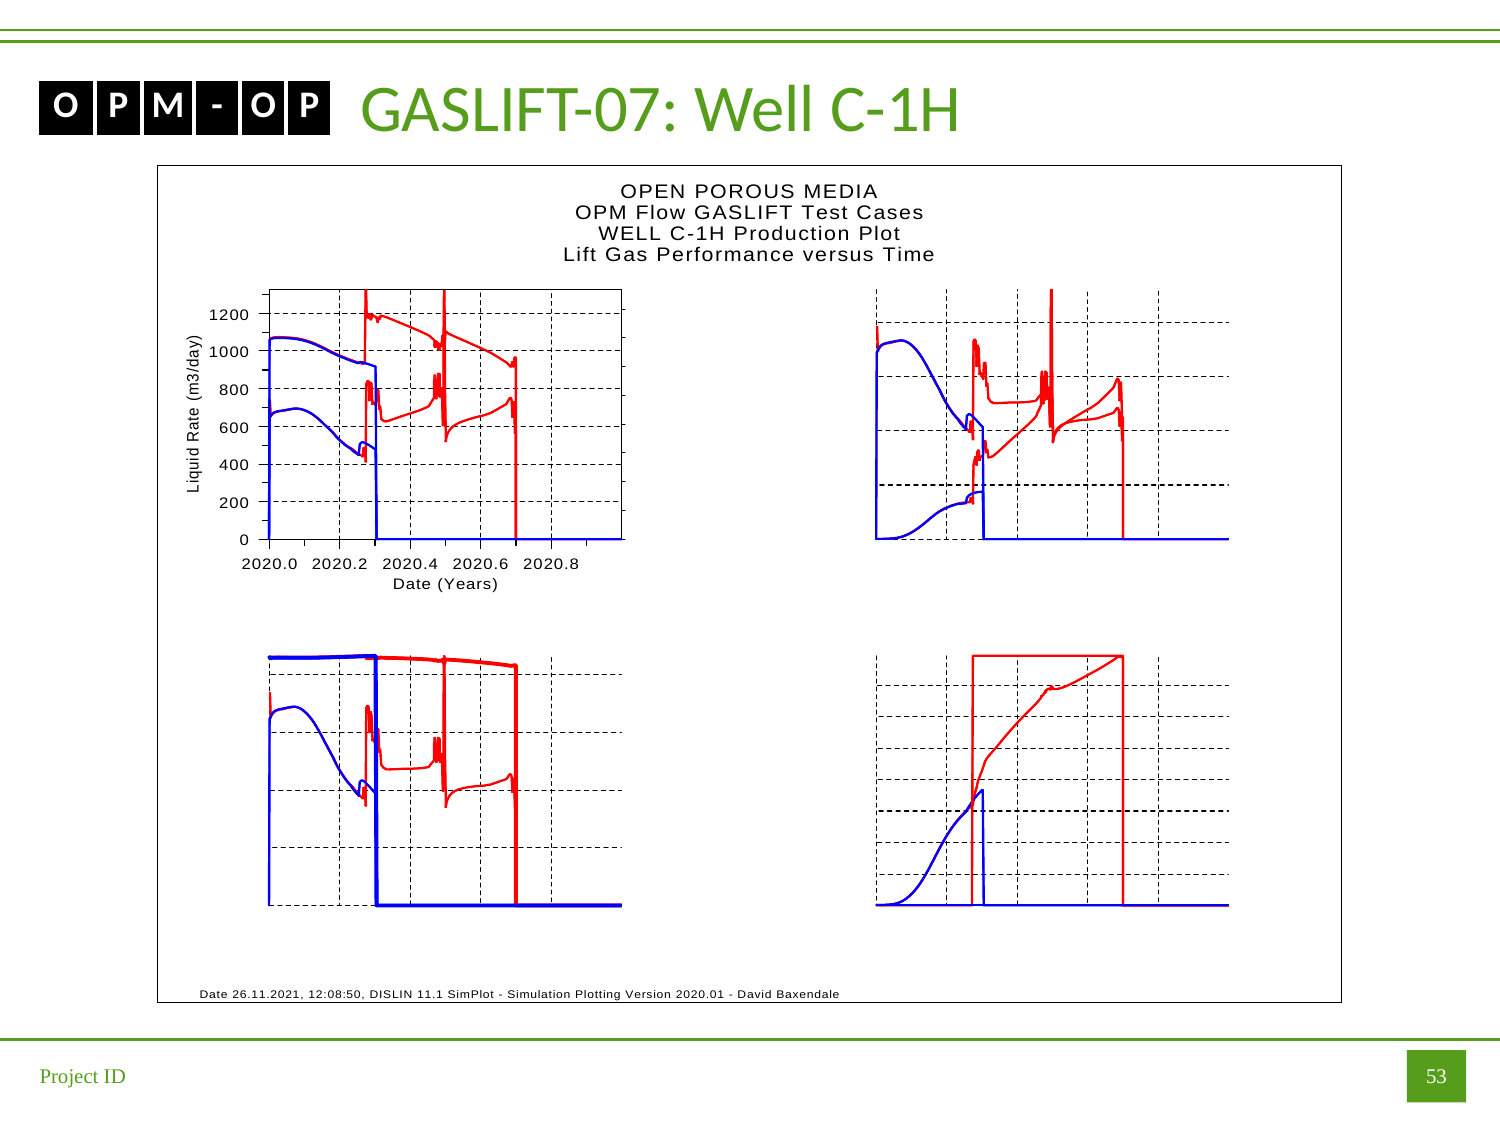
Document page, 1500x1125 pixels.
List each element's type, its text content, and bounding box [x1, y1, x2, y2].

title GASLIFT-07: well C-1H [360, 77, 1425, 153]
picture [157, 165, 1343, 1004]
